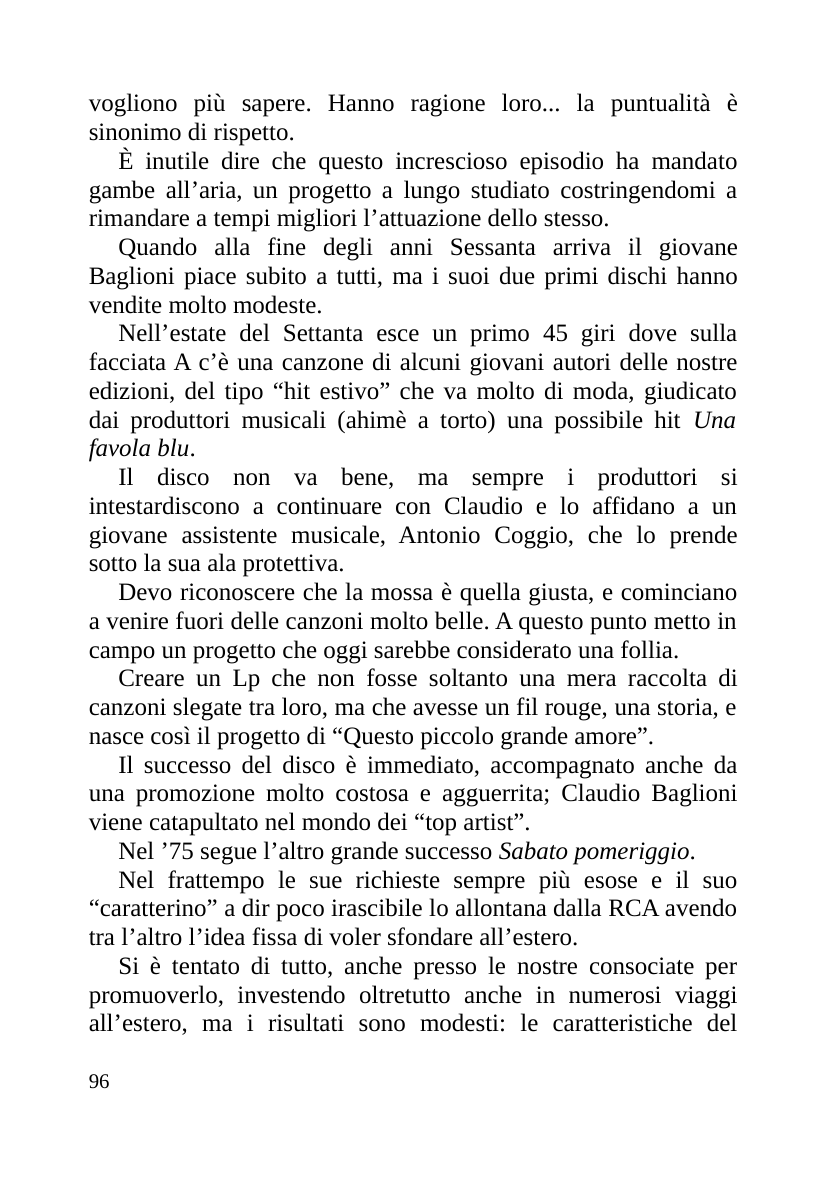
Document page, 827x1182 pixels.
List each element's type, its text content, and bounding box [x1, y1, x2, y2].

text Nell’estate del Settanta esce un primo 45 giri dove sulla facciata A c’è una canzone di alcuni giovani autori delle nostre edizioni, del tipo “hit estivo” che va molto di moda, giudicato dai produttori musicali (ahimè a torto) una possibile hit Una favola blu. [88, 318, 738, 462]
text Nel ’75 segue l’altro grande successo Sabato pomeriggio. [88, 836, 738, 865]
text Quando alla fine degli anni Sessanta arriva il giovane Baglioni piace subito a tutti, ma i suoi due primi dischi hanno vendite molto modeste. [88, 232, 738, 318]
text È inutile dire che questo increscioso episodio ha mandato gambe all’aria, un progetto a lungo studiato costringendomi a rimandare a tempi migliori l’attuazione dello stesso. [88, 146, 738, 232]
text Creare un Lp che non fosse soltanto una mera raccolta di canzoni slegate tra loro, ma che avesse un fil rouge, una storia, e nasce così il progetto di “Questo piccolo grande amore”. [88, 663, 738, 750]
text Il successo del disco è immediato, accompagnato anche da una promozione molto costosa e agguerrita; Claudio Baglioni viene catapultato nel mondo dei “top artist”. [88, 750, 738, 836]
text Il disco non va bene, ma sempre i produttori si intestardiscono a continuare con Claudio e lo affidano a un giovane assistente musicale, Antonio Coggio, che lo prende sotto la sua ala protettiva. [88, 462, 738, 577]
text Nel frattempo le sue richieste sempre più esose e il suo “caratterino” a dir poco irascibile lo allontana dalla RCA avendo tra l’altro l’idea fissa di voler sfondare all’estero. [88, 865, 738, 951]
text Devo riconoscere che la mossa è quella giusta, e cominciano a venire fuori delle canzoni molto belle. A questo punto metto in campo un progetto che oggi sarebbe considerato una follia. [88, 577, 738, 663]
text Si è tentato di tutto, anche presso le nostre consociate per promuoverlo, investendo oltretutto anche in numerosi viaggi all’estero, ma i risultati sono modesti: le caratteristiche del [88, 951, 738, 1037]
text vogliono più sapere. Hanno ragione loro... la puntualità è sinonimo di rispetto. [88, 88, 738, 146]
